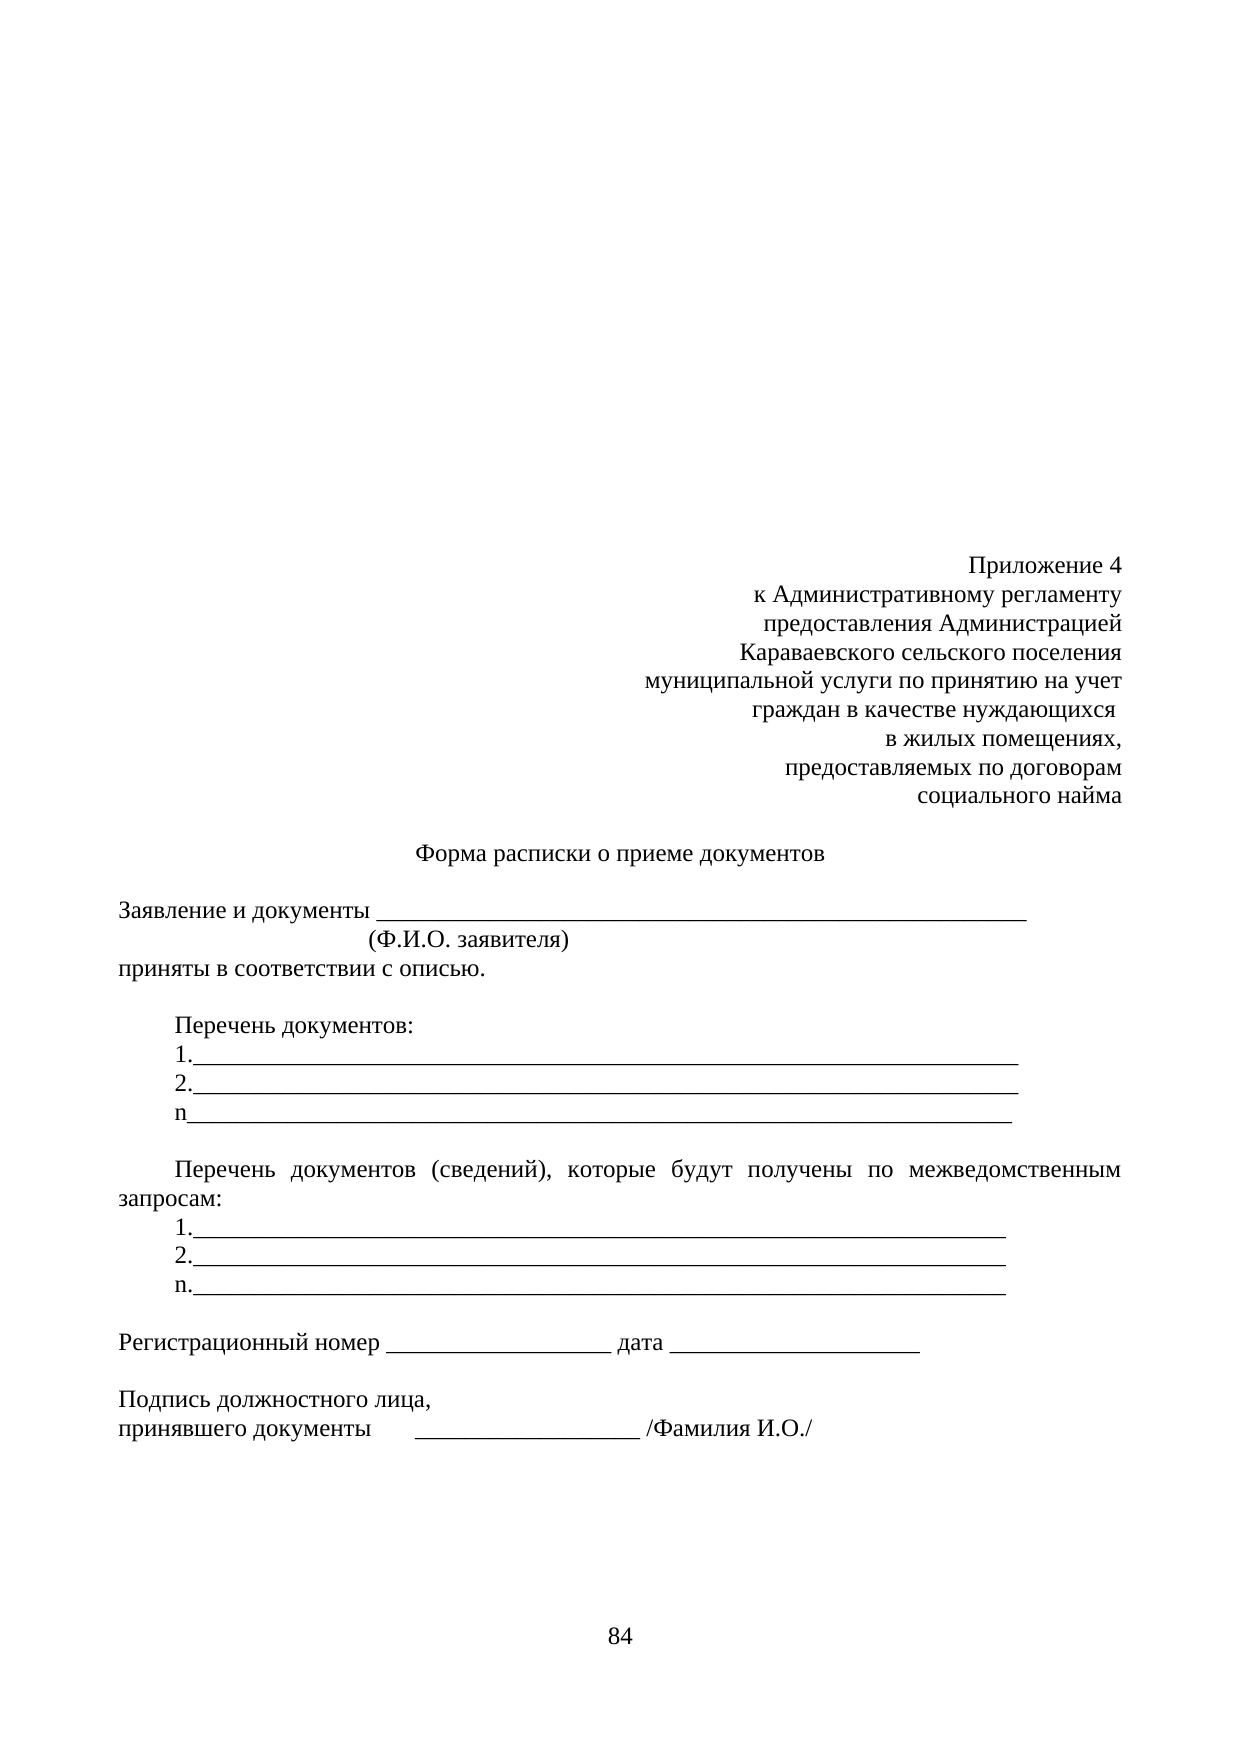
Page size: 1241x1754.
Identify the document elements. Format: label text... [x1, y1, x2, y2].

text к Административному регламенту [118, 579, 1122, 608]
text Перечень документов (сведений), которые будут получены по межведомственным запросам: [118, 1154, 1122, 1212]
text Подпись должностного лица, [118, 1384, 1122, 1413]
text n._________________________________________________________________ [118, 1269, 1122, 1298]
text 1.__________________________________________________________________ [118, 1039, 1122, 1068]
text Заявление и документы ____________________________________________________ [118, 895, 1122, 924]
text приняты в соответствии с описью. [118, 953, 1122, 982]
text принявшего документы __________________ /Фамилия И.О./ [118, 1413, 1122, 1442]
text 2._________________________________________________________________ [118, 1240, 1122, 1269]
text Перечень документов: [118, 1010, 1122, 1039]
text предоставляемых по договорам [118, 752, 1122, 780]
text 1._________________________________________________________________ [118, 1212, 1122, 1240]
text Регистрационный номер __________________ дата ____________________ [118, 1327, 1122, 1355]
text муниципальной услуги по принятию на учет [118, 665, 1122, 694]
text n__________________________________________________________________ [118, 1097, 1122, 1125]
text 2.__________________________________________________________________ [118, 1068, 1122, 1097]
text социального найма [118, 780, 1122, 809]
text граждан в качестве нуждающихся [118, 694, 1122, 723]
text предоставления Администрацией [118, 608, 1122, 637]
text в жилых помещениях, [118, 723, 1122, 752]
text (Ф.И.О. заявителя) [118, 924, 1122, 953]
text Форма расписки о приеме документов [118, 838, 1122, 867]
text Караваевского сельского поселения [118, 637, 1122, 665]
text Приложение 4 [118, 550, 1122, 579]
